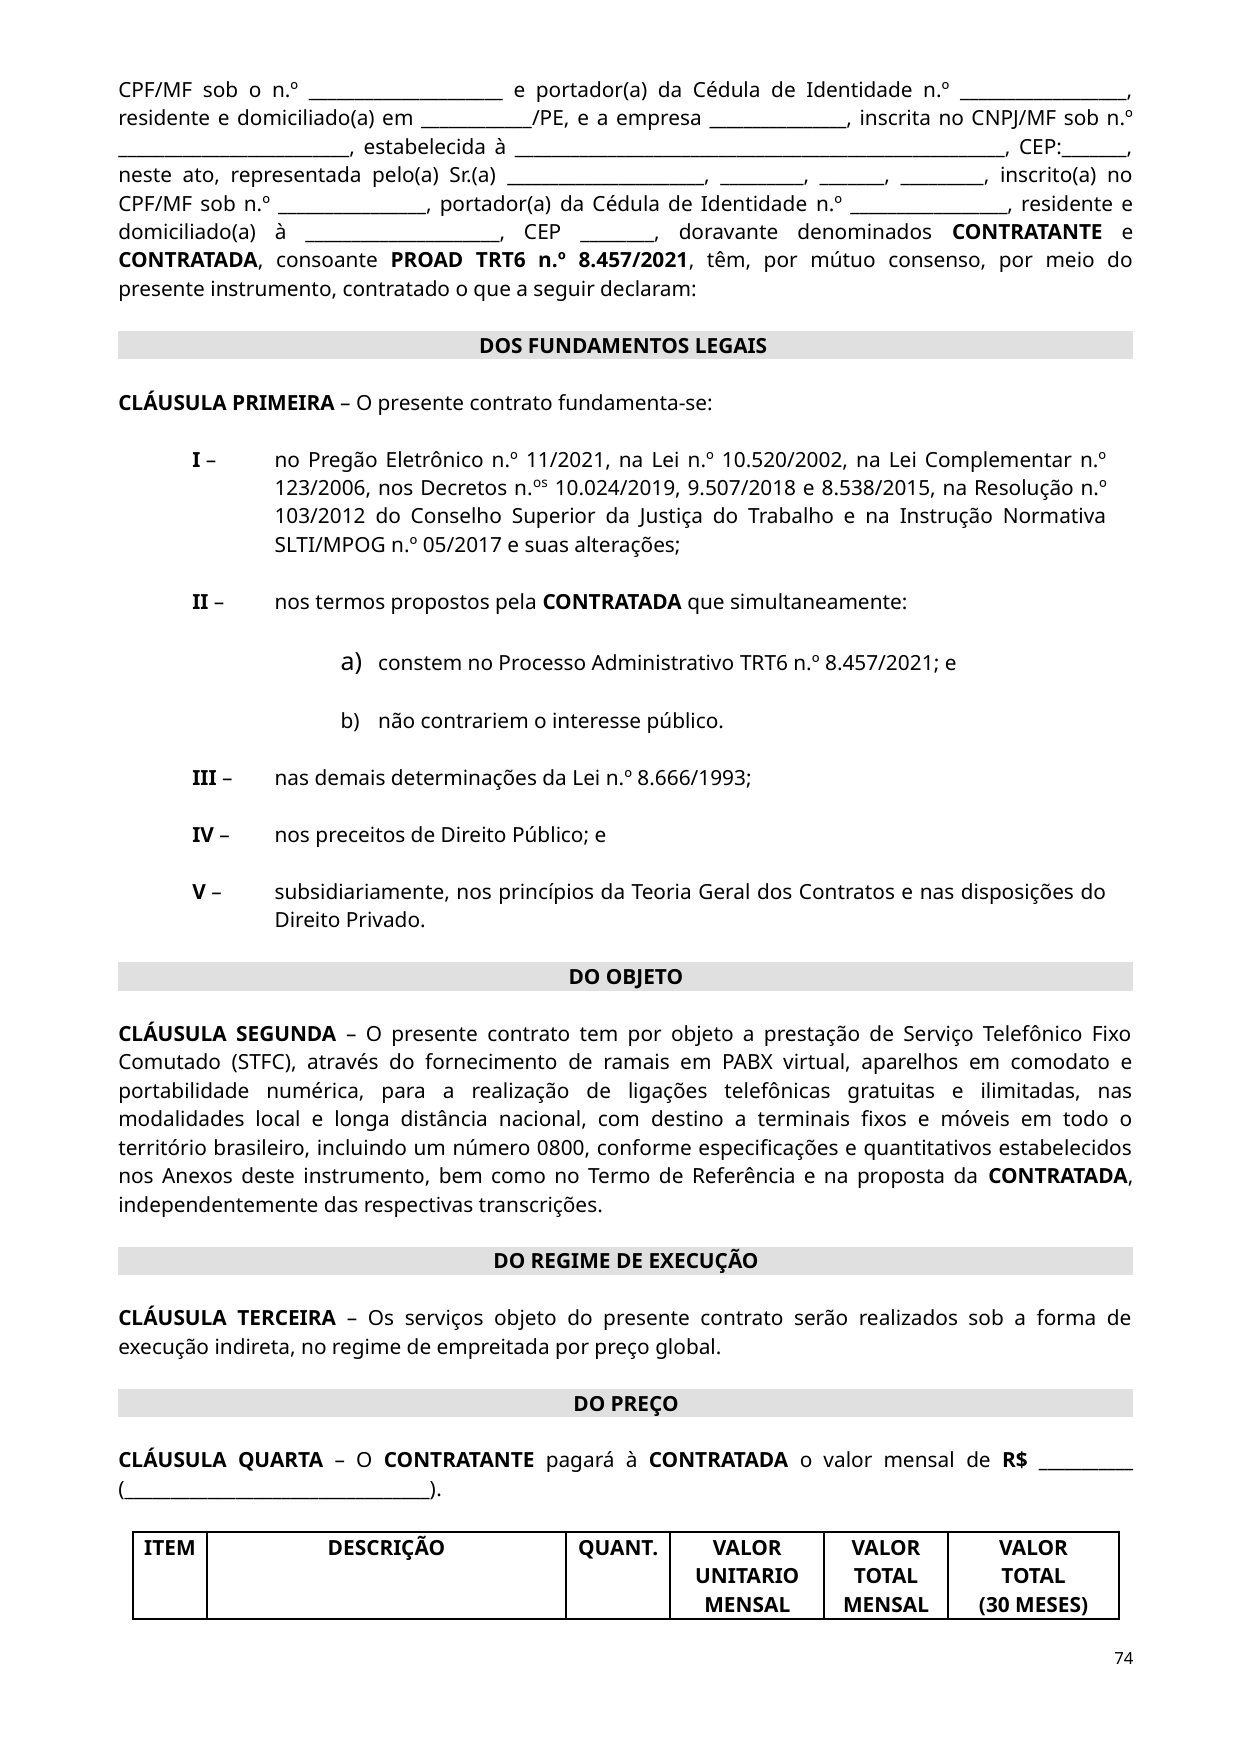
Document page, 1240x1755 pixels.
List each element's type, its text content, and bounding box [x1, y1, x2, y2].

text CLÁUSULA QUARTA – O CONTRATANTE pagará à CONTRATADA o valor mensal de R$ ___________ (_________________________________). [118, 1446, 1133, 1502]
table_cell II – [192, 587, 274, 644]
text DO REGIME DE EXECUÇÃO [118, 1247, 1133, 1275]
table_cell constem no Processo Administrativo TRT6 n.º 8.457/2021; e [192, 644, 1122, 706]
text CLÁUSULA SEGUNDA – O presente contrato tem por objeto a prestação de Serviço Telefônico Fixo Comutado (STFC), através do fornecimento de ramais em PABX virtual, aparelhos em comodato e portabilidade numérica, para a realização de ligações telefônicas gratuitas e ilimitadas, nas modalidades local e longa distância nacional, com destino a terminais fixos e móveis em todo o território brasileiro, incluindo um número 0800, conforme especificações e quantitativos estabelecidos nos Anexos deste instrumento, bem como no Termo de Referência e na proposta da CONTRATADA, independentemente das respectivas transcrições. [118, 1019, 1133, 1218]
text CLÁUSULA PRIMEIRA – O presente contrato fundamenta-se: [118, 388, 1133, 416]
table_header VALOR TOTAL MENSAL [825, 1533, 947, 1618]
text DOS FUNDAMENTOS LEGAIS [118, 331, 1133, 359]
table_header VALOR TOTAL (30 MESES) [949, 1533, 1118, 1618]
text DO PREÇO [118, 1389, 1133, 1417]
table_cell III – [192, 763, 274, 820]
text DO OBJETO [118, 962, 1133, 991]
text CPF/MF sob o n.º _____________________ e portador(a) da Cédula de Identidade n.º __________________, residente e domiciliado(a) em ____________/PE, e a empresa ________________, inscrita no CNPJ/MF sob n.º _________________________, estabelecida à _____________________________________________________, CEP:_______, neste ato, representada pelo(a) Sr.(a) _______________________, _________, _______, _________, inscrito(a) no CPF/MF sob n.º ________________, portador(a) da Cédula de Identidade n.º _________________, residente e domiciliado(a) à _____________________, CEP ________, doravante denominados CONTRATANTE e CONTRATADA, consoante PROAD TRT6 n.º 8.457/2021, têm, por mútuo consenso, por meio do presente instrumento, contratado o que a seguir declaram: [118, 75, 1133, 302]
table_header I – [192, 445, 274, 587]
table_cell não contrariem o interesse público. [192, 706, 1122, 763]
table_cell nos preceitos de Direito Público; e [274, 820, 1122, 877]
table_header DESCRIÇÃO [208, 1533, 565, 1618]
text CLÁUSULA TERCEIRA – Os serviços objeto do presente contrato serão realizados sob a forma de execução indireta, no regime de empreitada por preço global. [118, 1303, 1133, 1360]
table_header QUANT. [567, 1533, 669, 1618]
table_cell IV – [192, 820, 274, 877]
table_cell nos termos propostos pela CONTRATADA que simultaneamente: [274, 587, 1122, 644]
table_cell nas demais determinações da Lei n.º 8.666/1993; [274, 763, 1122, 820]
table_header no Pregão Eletrônico n.º 11/2021, na Lei n.º 10.520/2002, na Lei Complementar n.º 123/2006, nos Decretos n.os 10.024/2019, 9.507/2018 e 8.538/2015, na Resolução n.º 103/2012 do Conselho Superior da Justiça do Trabalho e na Instrução Normativa SLTI/MPOG n.º 05/2017 e suas alterações; [274, 445, 1122, 587]
table_cell V – [192, 877, 274, 934]
table_cell subsidiariamente, nos princípios da Teoria Geral dos Contratos e nas disposições do Direito Privado. [274, 877, 1122, 934]
table_header VALOR UNITARIO MENSAL [671, 1533, 823, 1618]
table_header ITEM [134, 1533, 206, 1618]
